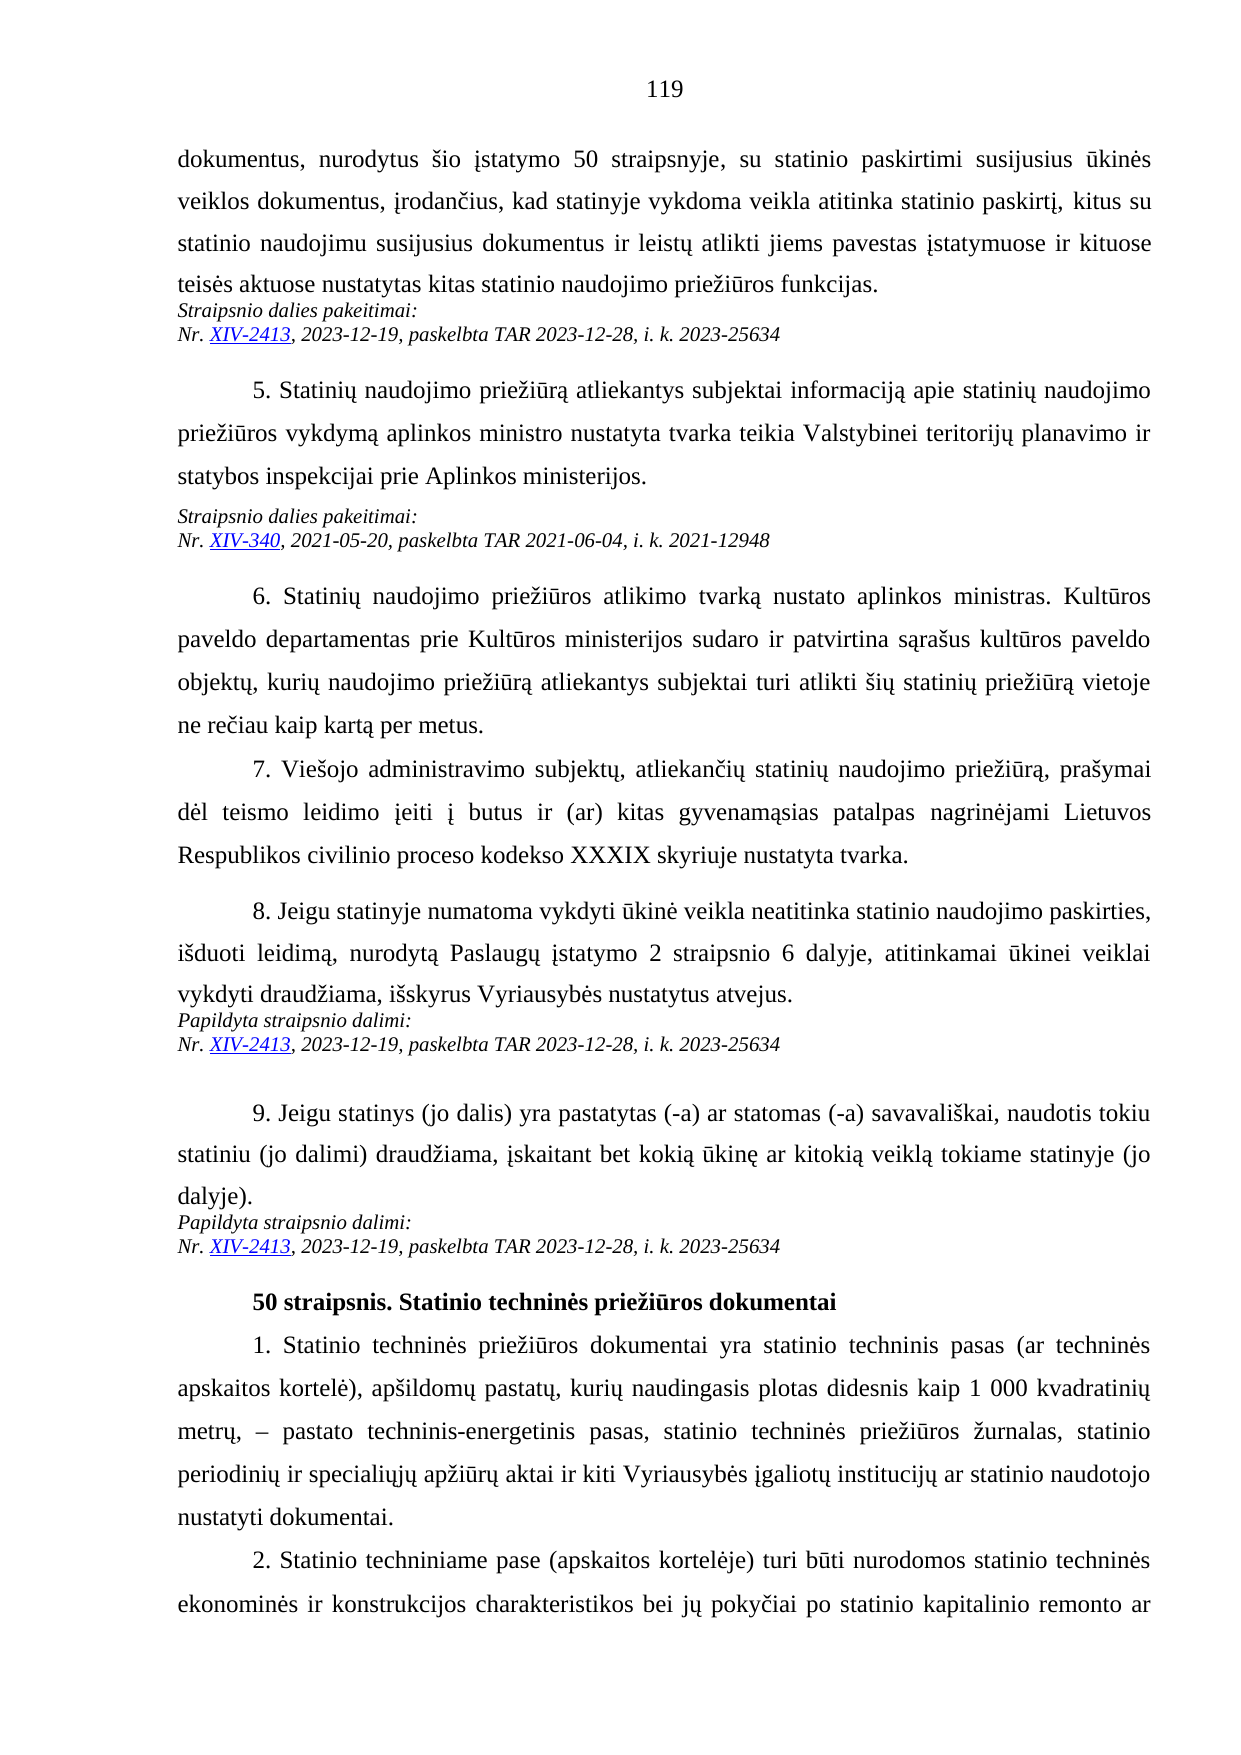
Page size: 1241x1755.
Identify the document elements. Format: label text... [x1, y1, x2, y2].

text 9. Jeigu statinys (jo dalis) yra pastatytas (-a) ar statomas (-a) savavališkai, naudotis tokiu statiniu (jo dalimi) draudžiama, įskaitant bet kokią ūkinę ar kitokią veiklą tokiame statinyje (jo dalyje). [177, 1085, 1152, 1210]
text 6. Statinių naudojimo priežiūros atlikimo tvarką nustato aplinkos ministras. Kultūros paveldo departamentas prie Kultūros ministerijos sudaro ir patvirtina sąrašus kultūros paveldo objektų, kurių naudojimo priežiūrą atliekantys subjektai turi atlikti šių statinių priežiūrą vietoje ne rečiau kaip kartą per metus. [177, 581, 1152, 739]
text Nr. XIV-2413, 2023-12-19, paskelbta TAR 2023-12-28, i. k. 2023-25634 [177, 1234, 1152, 1258]
text 50 straipsnis. Statinio techninės priežiūros dokumentai [177, 1287, 1152, 1316]
text Nr. XIV-340, 2021-05-20, paskelbta TAR 2021-06-04, i. k. 2021-12948 [177, 528, 1152, 552]
text Papildyta straipsnio dalimi: [177, 1008, 1152, 1032]
text 1. Statinio techninės priežiūros dokumentai yra statinio techninis pasas (ar techninės apskaitos kortelė), apšildomų pastatų, kurių naudingasis plotas didesnis kaip 1 000 kvadratinių metrų, – pastato techninis-energetinis pasas, statinio techninės priežiūros žurnalas, statinio periodinių ir specialiųjų apžiūrų aktai ir kiti Vyriausybės įgaliotų institucijų ar statinio naudotojo nustatyti dokumentai. [177, 1330, 1152, 1531]
text dokumentus, nurodytus šio įstatymo 50 straipsnyje, su statinio paskirtimi susijusius ūkinės veiklos dokumentus, įrodančius, kad statinyje vykdoma veikla atitinka statinio paskirtį, kitus su statinio naudojimu susijusius dokumentus ir leistų atlikti jiems pavestas įstatymuose ir kituose teisės aktuose nustatytas kitas statinio naudojimo priežiūros funkcijas. [177, 131, 1152, 298]
text Papildyta straipsnio dalimi: [177, 1210, 1152, 1234]
text 7. Viešojo administravimo subjektų, atliekančių statinių naudojimo priežiūrą, prašymai dėl teismo leidimo įeiti į butus ir (ar) kitas gyvenamąsias patalpas nagrinėjami Lietuvos Respublikos civilinio proceso kodekso XXXIX skyriuje nustatyta tvarka. [177, 754, 1152, 869]
text 2. Statinio techniniame pase (apskaitos kortelėje) turi būti nurodomos statinio techninės ekonominės ir konstrukcijos charakteristikos bei jų pokyčiai po statinio kapitalinio remonto ar [177, 1546, 1152, 1617]
text 8. Jeigu statinyje numatoma vykdyti ūkinė veikla neatitinka statinio naudojimo paskirties, išduoti leidimą, nurodytą Paslaugų įstatymo 2 straipsnio 6 dalyje, atitinkamai ūkinei veiklai vykdyti draudžiama, išskyrus Vyriausybės nustatytus atvejus. [177, 883, 1152, 1008]
text Nr. XIV-2413, 2023-12-19, paskelbta TAR 2023-12-28, i. k. 2023-25634 [177, 322, 1152, 346]
text Nr. XIV-2413, 2023-12-19, paskelbta TAR 2023-12-28, i. k. 2023-25634 [177, 1032, 1152, 1056]
text Straipsnio dalies pakeitimai: [177, 298, 1152, 322]
text 5. Statinių naudojimo priežiūrą atliekantys subjektai informaciją apie statinių naudojimo priežiūros vykdymą aplinkos ministro nustatyta tvarka teikia Valstybinei teritorijų planavimo ir statybos inspekcijai prie Aplinkos ministerijos. [177, 375, 1152, 490]
text Straipsnio dalies pakeitimai: [177, 504, 1152, 528]
